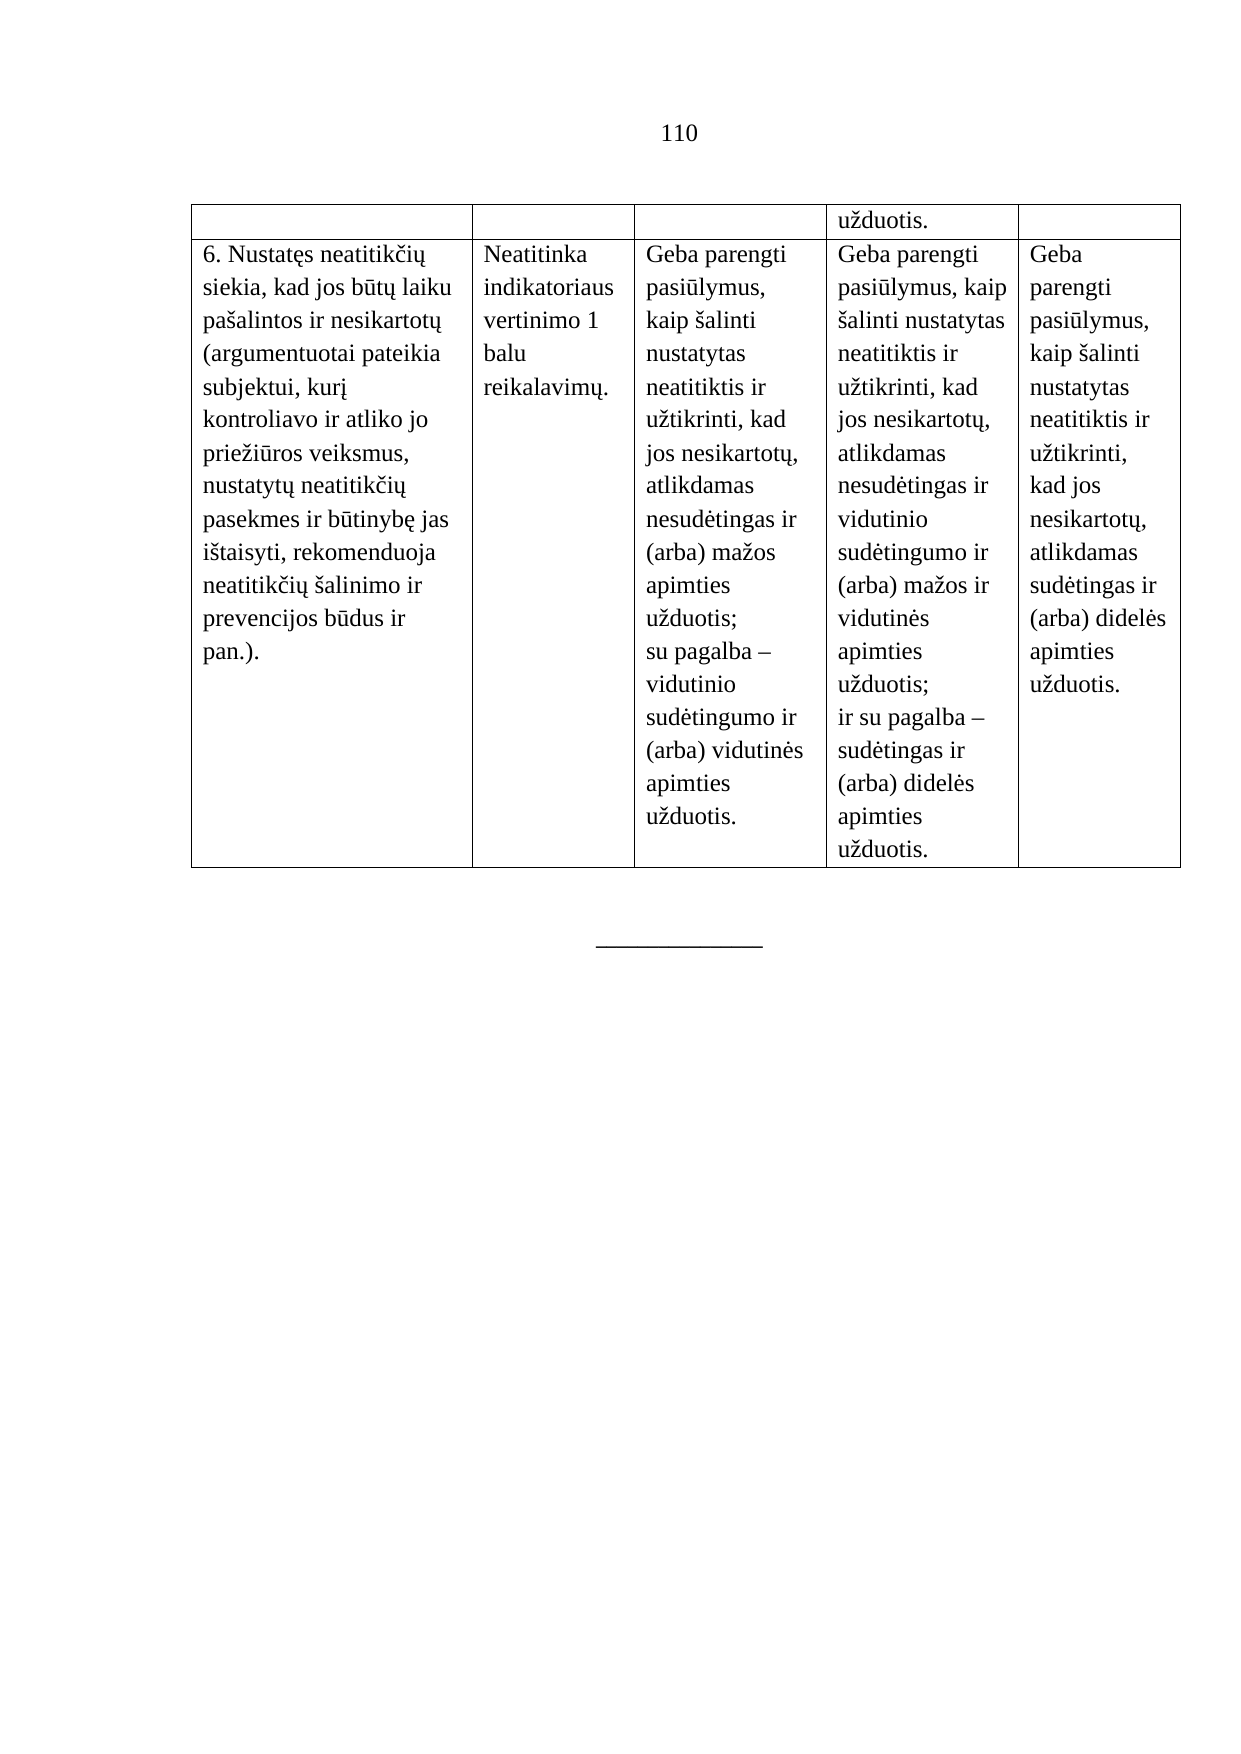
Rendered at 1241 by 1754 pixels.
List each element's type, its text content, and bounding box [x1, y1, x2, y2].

table_cell Geba parengti pasiūlymus, kaip šalinti nustatytas neatitiktis ir užtikrinti, kad jos nesikartotų, atlikdamas nesudėtingas ir vidutinio sudėtingumo ir (arba) mažos ir vidutinės apimties užduotis; ir su pagalba – sudėtingas ir (arba) didelės apimties užduotis. [827, 240, 1018, 867]
table_cell Geba parengti pasiūlymus, kaip šalinti nustatytas neatitiktis ir užtikrinti, kad jos nesikartotų, atlikdamas nesudėtingas ir (arba) mažos apimties užduotis; su pagalba –vidutinio sudėtingumo ir (arba) vidutinės apimties užduotis. [635, 240, 826, 867]
table_cell užduotis. [827, 205, 1018, 238]
text ________________ [177, 925, 1181, 949]
table_cell Geba parengti pasiūlymus, kaip šalinti nustatytas neatitiktis ir užtikrinti, kad jos nesikartotų, atlikdamas sudėtingas ir (arba) didelės apimties užduotis. [1019, 240, 1180, 867]
table_cell [635, 205, 826, 238]
table_cell 6. Nustatęs neatitikčių siekia, kad jos būtų laiku pašalintos ir nesikartotų (argumentuotai pateikia subjektui, kurį kontroliavo ir atliko jo priežiūros veiksmus, nustatytų neatitikčių pasekmes ir būtinybę jas ištaisyti, rekomenduoja neatitikčių šalinimo ir prevencijos būdus ir pan.). [192, 240, 472, 867]
table_cell [1019, 205, 1180, 238]
table_cell [473, 205, 634, 238]
table_cell Neatitinka indikatoriaus vertinimo 1 balu reikalavimų. [473, 240, 634, 867]
table_cell [192, 205, 472, 238]
